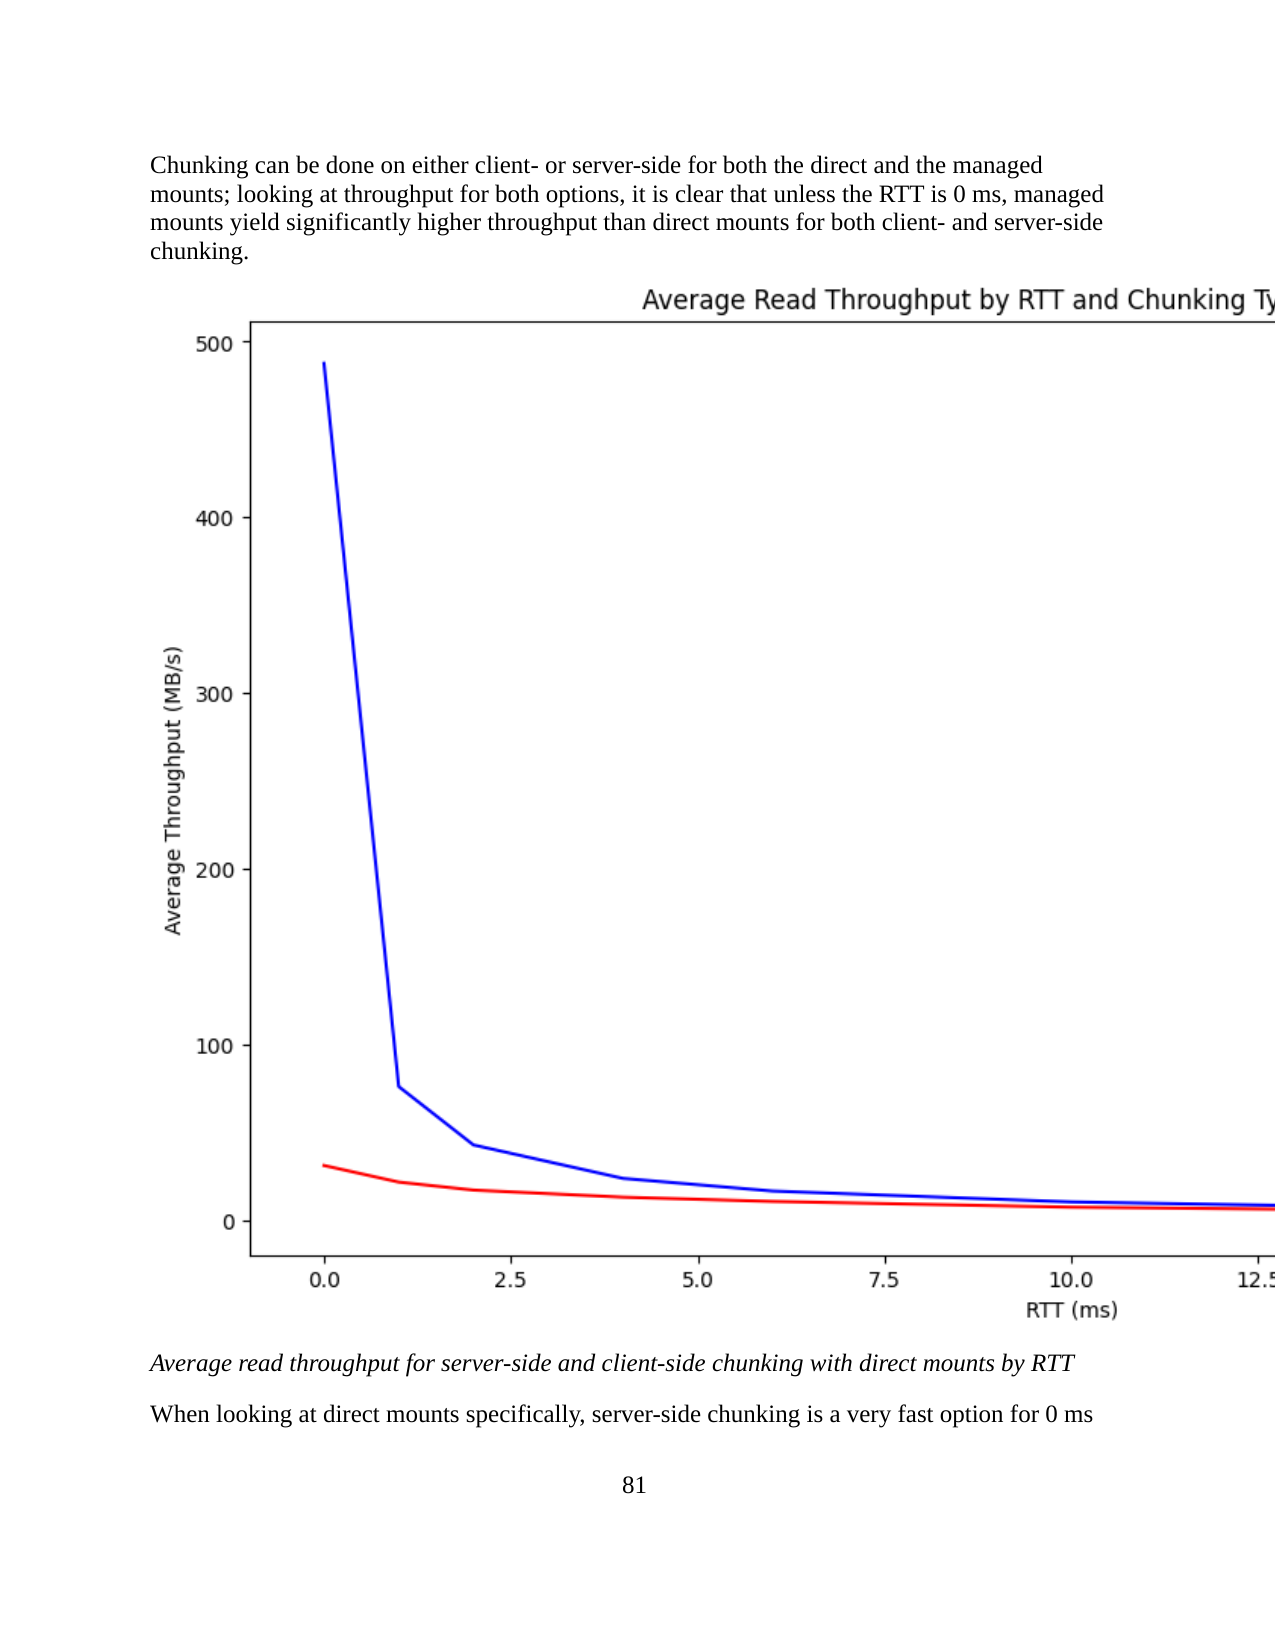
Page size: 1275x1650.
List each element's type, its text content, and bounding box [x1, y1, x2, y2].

text Average read throughput for server-side and client-side chunking with direct mounts by RTT [150, 1348, 1125, 1377]
text Chunking can be done on either client- or server-side for both the direct and the managed mounts; looking at throughput for both options, it is clear that unless the RTT is 0 ms, managed mounts yield significantly higher throughput than direct mounts for both client- and server-side chunking. [150, 150, 1125, 265]
picture [150, 273, 1275, 1336]
text When looking at direct mounts specifically, server-side chunking is a very fast option for 0 ms [150, 1399, 1125, 1427]
